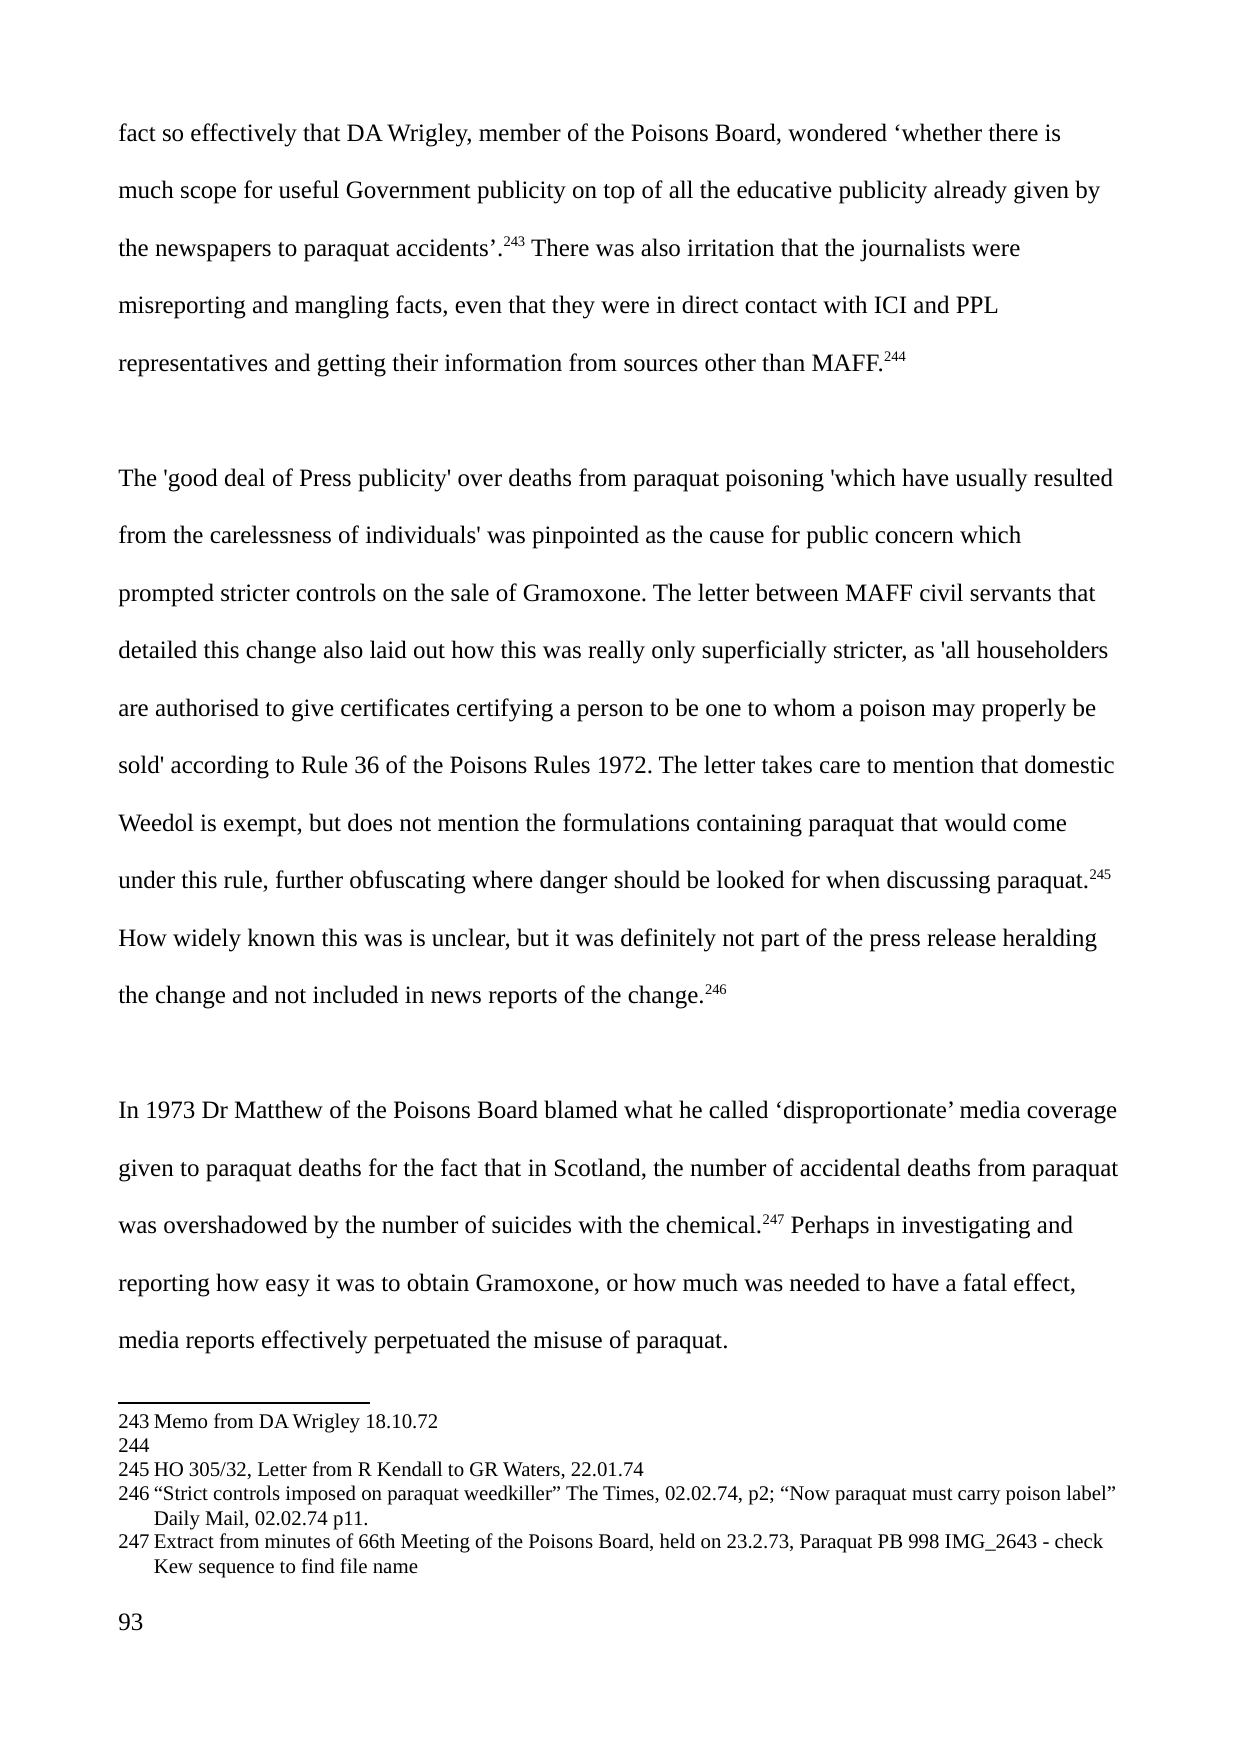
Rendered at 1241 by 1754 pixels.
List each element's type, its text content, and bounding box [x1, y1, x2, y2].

text The 'good deal of Press publicity' over deaths from paraquat poisoning 'which have usually resulted from the carelessness of individuals' was pinpointed as the cause for public concern which prompted stricter controls on the sale of Gramoxone. The letter between MAFF civil servants that detailed this change also laid out how this was really only superficially stricter, as 'all householders are authorised to give certificates certifying a person to be one to whom a poison may properly be sold' according to Rule 36 of the Poisons Rules 1972. The letter takes care to mention that domestic Weedol is exempt, but does not mention the formulations containing paraquat that would come under this rule, further obfuscating where danger should be looked for when discussing paraquat. How widely known this was is unclear, but it was definitely not part of the press release heralding the change and not included in news reports of the change. [118, 463, 1122, 1009]
text fact so effectively that DA Wrigley, member of the Poisons Board, wondered ‘whether there is much scope for useful Government publicity on top of all the educative publicity already given by the newspapers to paraquat accidents’. There was also irritation that the journalists were misreporting and mangling facts, even that they were in direct contact with ICI and PPL representatives and getting their information from sources other than MAFF. [118, 118, 1122, 377]
text Extract from minutes of 66th Meeting of the Poisons Board, held on 23.2.73, Paraquat PB 998 IMG_2643 - check Kew sequence to find file name [118, 1529, 1122, 1578]
text “Strict controls imposed on paraquat weedkiller” The Times, 02.02.74, p2; “Now paraquat must carry poison label” Daily Mail, 02.02.74 p11. [118, 1481, 1122, 1529]
text HO 305/32, Letter from R Kendall to GR Waters, 22.01.74 [118, 1457, 1122, 1481]
text In 1973 Dr Matthew of the Poisons Board blamed what he called ‘disproportionate’ media coverage given to paraquat deaths for the fact that in Scotland, the number of accidental deaths from paraquat was overshadowed by the number of suicides with the chemical. Perhaps in investigating and reporting how easy it was to obtain Gramoxone, or how much was needed to have a fatal effect, media reports effectively perpetuated the misuse of paraquat. [118, 1096, 1122, 1354]
text Memo from DA Wrigley 18.10.72 [118, 1409, 1122, 1433]
